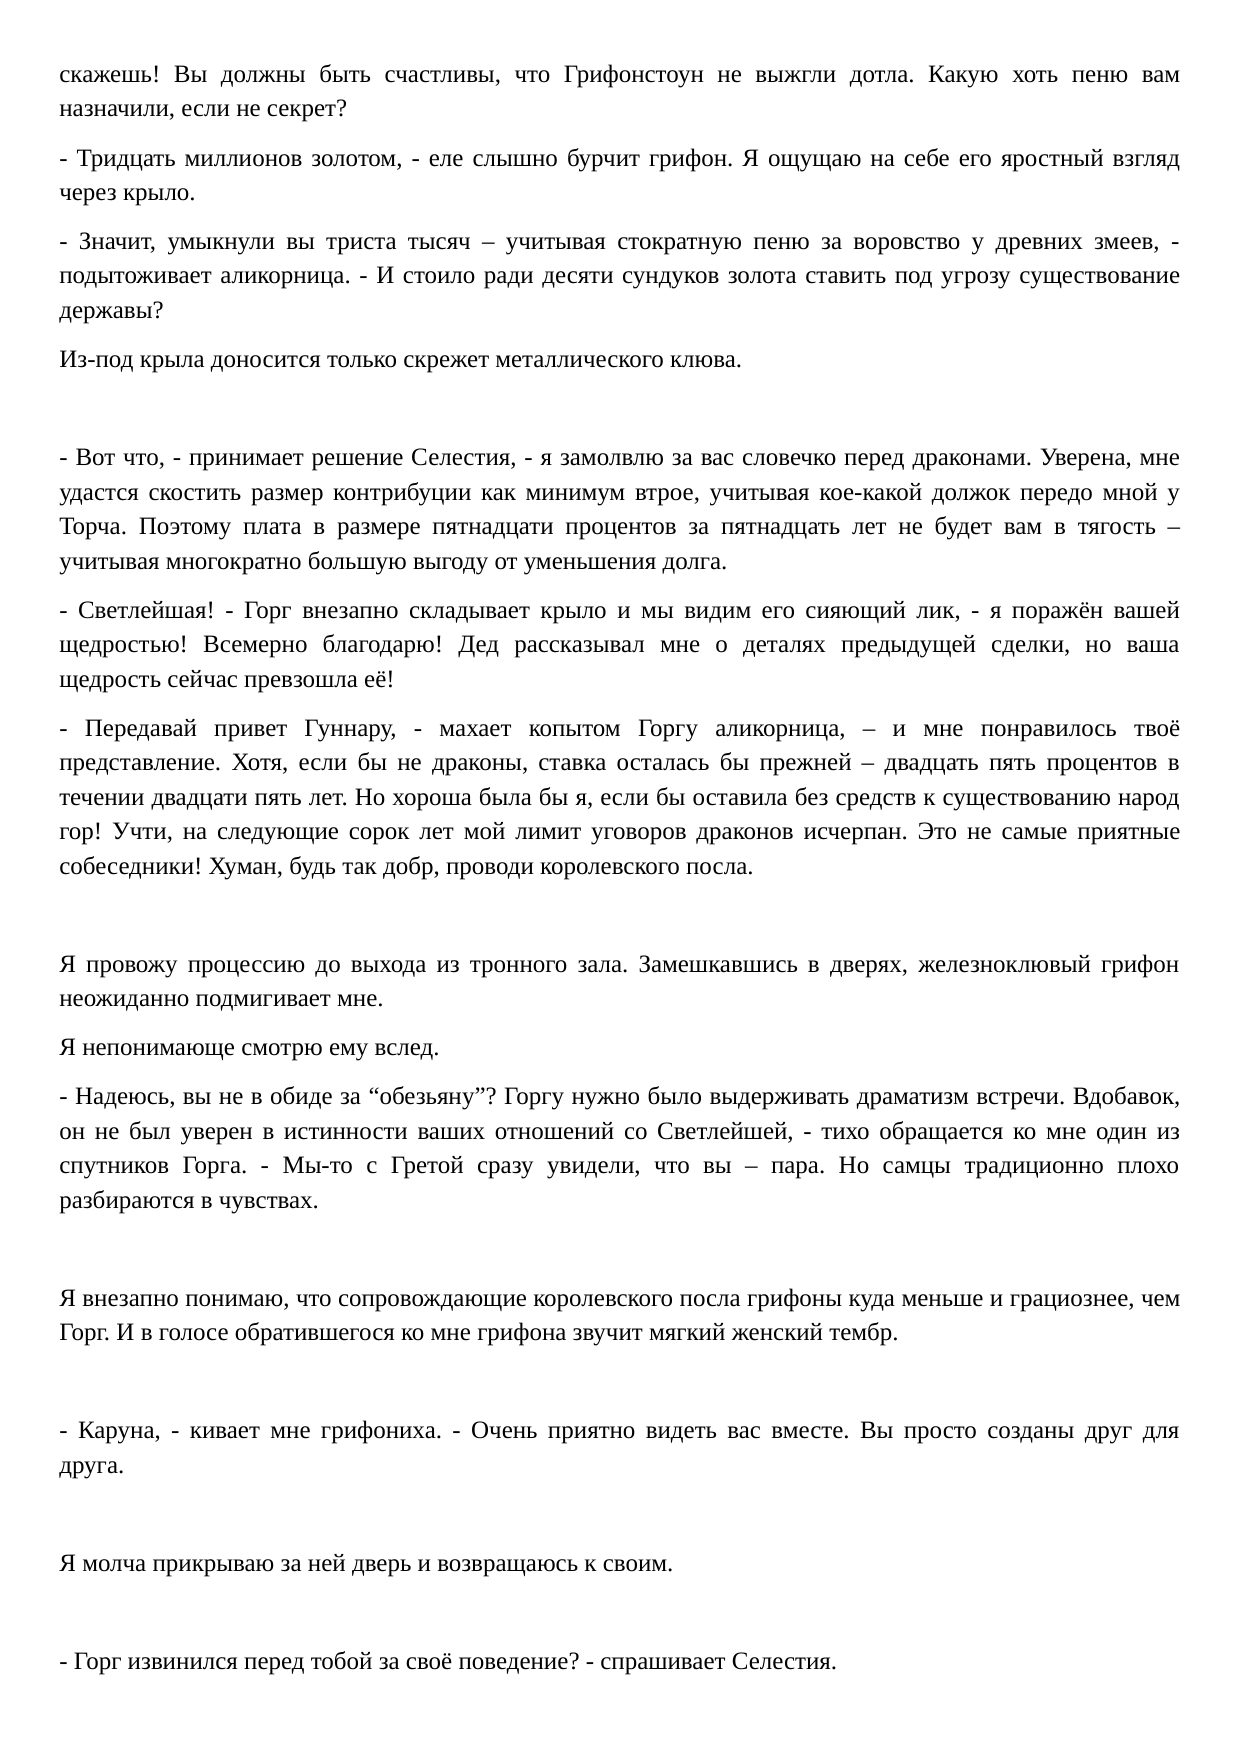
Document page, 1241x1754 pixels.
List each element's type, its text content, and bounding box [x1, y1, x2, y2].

text скажешь! Вы должны быть счастливы, что Грифонстоун не выжгли дотла. Какую хоть пеню вам назначили, если не секрет? [59, 59, 1181, 122]
text Я внезапно понимаю, что сопровождающие королевского посла грифоны куда меньше и грациознее, чем Горг. И в голосе обратившегося ко мне грифона звучит мягкий женский тембр. [59, 1283, 1181, 1346]
text Я непонимающе смотрю ему вслед. [59, 1032, 1181, 1061]
text Я провожу процессию до выхода из тронного зала. Замешкавшись в дверях, железноклювый грифон неожиданно подмигивает мне. [59, 949, 1181, 1012]
text Из-под крыла доносится только скрежет металлического клюва. [59, 344, 1181, 373]
text - Светлейшая! - Горг внезапно складывает крыло и мы видим его сияющий лик, - я поражён вашей щедростью! Всемерно благодарю! Дед рассказывал мне о деталях предыдущей сделки, но ваша щедрость сейчас превзошла её! [59, 595, 1181, 692]
text - Передавай привет Гуннару, - махает копытом Горгу аликорница, – и мне понравилось твоё представление. Хотя, если бы не драконы, ставка осталась бы прежней – двадцать пять процентов в течении двадцати пять лет. Но хороша была бы я, если бы оставила без средств к существованию народ гор! Учти, на следующие сорок лет мой лимит уговоров драконов исчерпан. Это не самые приятные собеседники! Хуман, будь так добр, проводи королевского посла. [59, 713, 1181, 879]
text - Вот что, - принимает решение Селестия, - я замолвлю за вас словечко перед драконами. Уверена, мне удастся скостить размер контрибуции как минимум втрое, учитывая кое-какой должок передо мной у Торча. Поэтому плата в размере пятнадцати процентов за пятнадцать лет не будет вам в тягость – учитывая многократно большую выгоду от уменьшения долга. [59, 442, 1181, 574]
text - Надеюсь, вы не в обиде за “обезьяну”? Горгу нужно было выдерживать драматизм встречи. Вдобавок, он не был уверен в истинности ваших отношений со Светлейшей, - тихо обращается ко мне один из спутников Горга. - Мы-то с Гретой сразу увидели, что вы – пара. Но самцы традиционно плохо разбираются в чувствах. [59, 1081, 1181, 1214]
text Я молча прикрываю за ней дверь и возвращаюсь к своим. [59, 1548, 1181, 1577]
text - Каруна, - кивает мне грифониха. - Очень приятно видеть вас вместе. Вы просто созданы друг для друга. [59, 1416, 1181, 1479]
text - Тридцать миллионов золотом, - еле слышно бурчит грифон. Я ощущаю на себе его яростный взгляд через крыло. [59, 143, 1181, 206]
text - Значит, умыкнули вы триста тысяч – учитывая стократную пеню за воровство у древних змеев, - подытоживает аликорница. - И стоило ради десяти сундуков золота ставить под угрозу существование державы? [59, 226, 1181, 324]
text - Горг извинился перед тобой за своё поведение? - спрашивает Селестия. [59, 1646, 1181, 1675]
